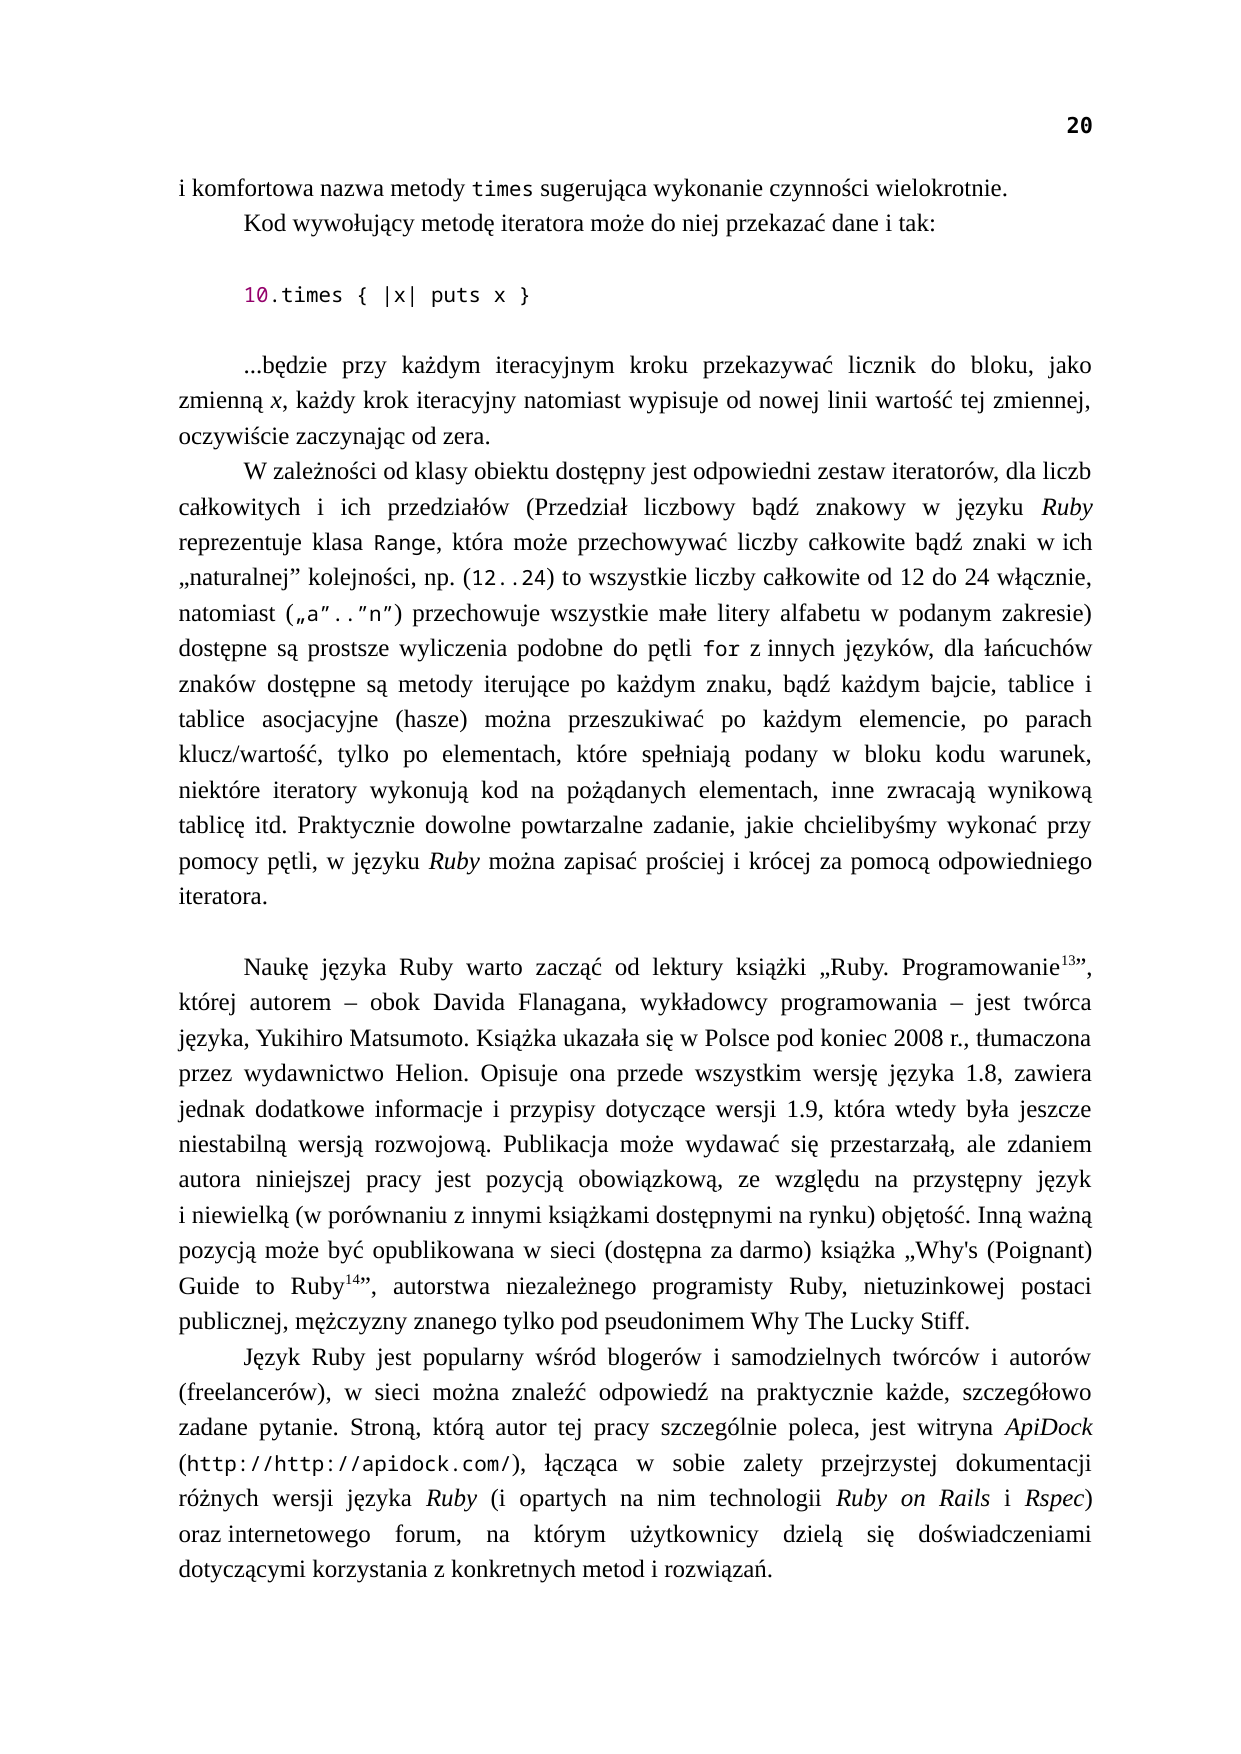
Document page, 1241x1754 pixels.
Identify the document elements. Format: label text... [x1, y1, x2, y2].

text W zależności od klasy obiektu dostępny jest odpowiedni zestaw iteratorów, dla liczb całkowitych i ich przedziałów (Przedział liczbowy bądź znakowy w języku Ruby reprezentuje klasa Range, która może przechowywać liczby całkowite bądź znaki w ich „naturalnej” kolejności, np. (12..24) to wszystkie liczby całkowite od 12 do 24 włącznie, natomiast („a”..”n”) przechowuje wszystkie małe litery alfabetu w podanym zakresie) dostępne są prostsze wyliczenia podobne do pętli for z innych języków, dla łańcuchów znaków dostępne są metody iterujące po każdym znaku, bądź każdym bajcie, tablice i tablice asocjacyjne (hasze) można przeszukiwać po każdym elemencie, po parach klucz/wartość, tylko po elementach, które spełniają podany w bloku kodu warunek, niektóre iteratory wykonują kod na pożądanych elementach, inne zwracają wynikową tablicę itd. Praktycznie dowolne powtarzalne zadanie, jakie chcielibyśmy wykonać przy pomocy pętli, w języku Ruby można zapisać prościej i krócej za pomocą odpowiedniego iteratora. [178, 451, 1093, 912]
text Język Ruby jest popularny wśród blogerów i samodzielnych twórców i autorów (freelancerów), w sieci można znaleźć odpowiedź na praktycznie każde, szczegółowo zadane pytanie. Stroną, którą autor tej pracy szczególnie poleca, jest witryna ApiDock (http://http://apidock.com/), łącząca w sobie zalety przejrzystej dokumentacji różnych wersji języka Ruby (i opartych na nim technologii Ruby on Rails i Rspec) oraz internetowego forum, na którym użytkownicy dzielą się doświadczeniami dotyczącymi korzystania z konkretnych metod i rozwiązań. [178, 1337, 1093, 1584]
text i komfortowa nazwa metody times sugerująca wykonanie czynności wielokrotnie. [178, 168, 1093, 203]
text 10.times { |x| puts x } [178, 274, 1093, 309]
text Kod wywołujący metodę iteratora może do niej przekazać dane i tak: [178, 203, 1093, 239]
text ...będzie przy każdym iteracyjnym kroku przekazywać licznik do bloku, jako zmienną x, każdy krok iteracyjny natomiast wypisuje od nowej linii wartość tej zmiennej, oczywiście zaczynając od zera. [178, 345, 1093, 451]
text Naukę języka Ruby warto zacząć od lektury książki „Ruby. Programowanie”, której autorem – obok Davida Flanagana, wykładowcy programowania – jest twórca języka, Yukihiro Matsumoto. Książka ukazała się w Polsce pod koniec 2008 r., tłumaczona przez wydawnictwo Helion. Opisuje ona przede wszystkim wersję języka 1.8, zawiera jednak dodatkowe informacje i przypisy dotyczące wersji 1.9, która wtedy była jeszcze niestabilną wersją rozwojową. Publikacja może wydawać się przestarzałą, ale zdaniem autora niniejszej pracy jest pozycją obowiązkową, ze względu na przystępny język i niewielką (w porównaniu z innymi książkami dostępnymi na rynku) objętość. Inną ważną pozycją może być opublikowana w sieci (dostępna za darmo) książka „Why's (Poignant) Guide to Ruby”, autorstwa niezależnego programisty Ruby, nietuzinkowej postaci publicznej, mężczyzny znanego tylko pod pseudonimem Why The Lucky Stiff. [178, 947, 1093, 1337]
